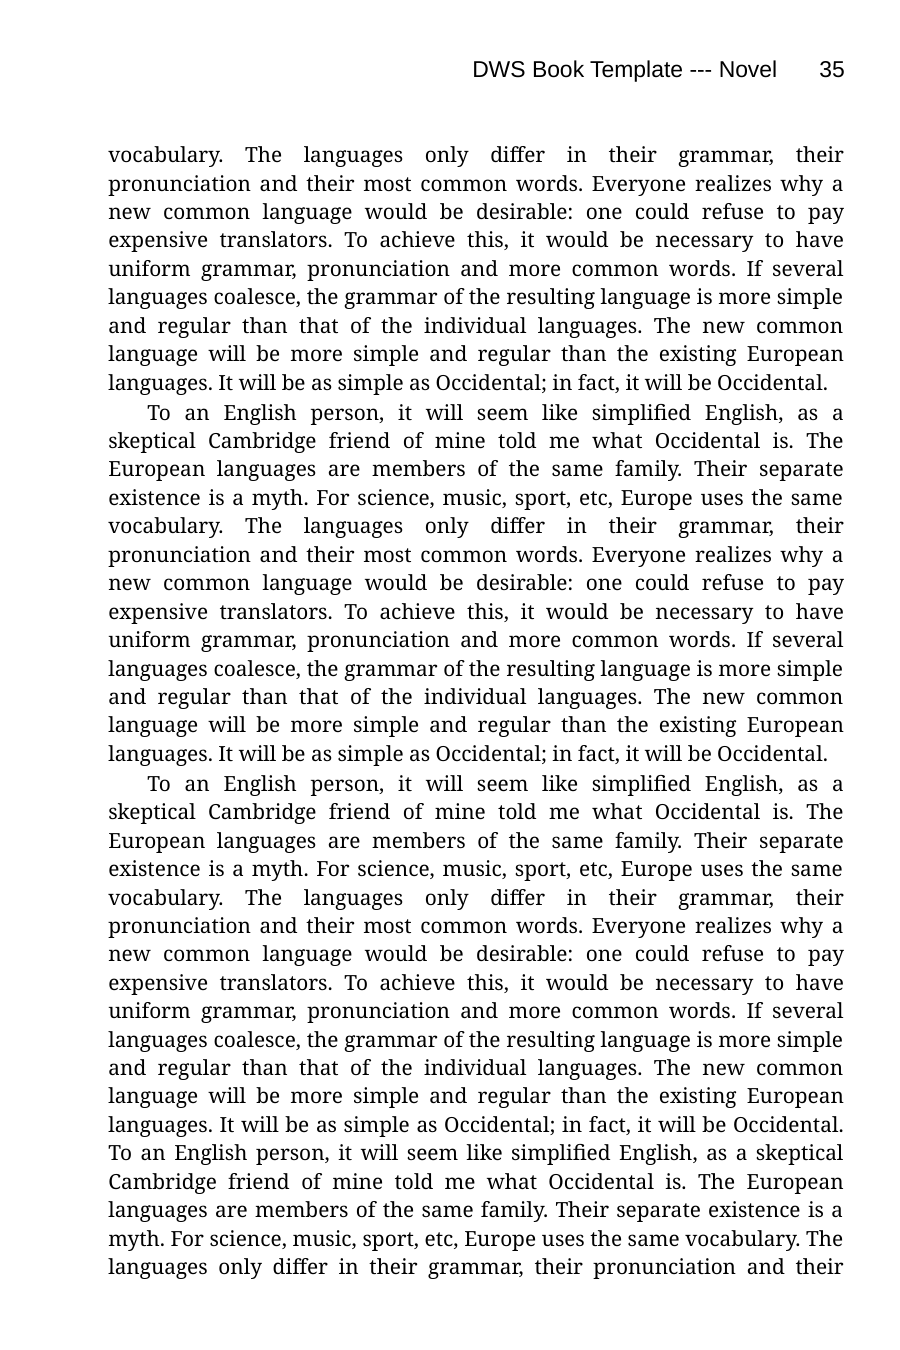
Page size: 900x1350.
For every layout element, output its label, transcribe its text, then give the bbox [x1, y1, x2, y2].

text To an English person, it will seem like simplified English, as a skeptical Cambridge friend of mine told me what Occidental is. The European languages are members of the same family. Their separate existence is a myth. For science, music, sport, etc, Europe uses the same vocabulary. The languages only differ in their grammar, their pronunciation and their most common words. Everyone realizes why a new common language would be desirable: one could refuse to pay expensive translators. To achieve this, it would be necessary to have uniform grammar, pronunciation and more common words. If several languages coalesce, the grammar of the resulting language is more simple and regular than that of the individual languages. The new common language will be more simple and regular than the existing European languages. It will be as simple as Occidental; in fact, it will be Occidental. [108, 398, 844, 767]
text vocabulary. The languages only differ in their grammar, their pronunciation and their most common words. Everyone realizes why a new common language would be desirable: one could refuse to pay expensive translators. To achieve this, it would be necessary to have uniform grammar, pronunciation and more common words. If several languages coalesce, the grammar of the resulting language is more simple and regular than that of the individual languages. The new common language will be more simple and regular than the existing European languages. It will be as simple as Occidental; in fact, it will be Occidental. [108, 140, 844, 396]
text To an English person, it will seem like simplified English, as a skeptical Cambridge friend of mine told me what Occidental is. The European languages are members of the same family. Their separate existence is a myth. For science, music, sport, etc, Europe uses the same vocabulary. The languages only differ in their grammar, their pronunciation and their most common words. Everyone realizes why a new common language would be desirable: one could refuse to pay expensive translators. To achieve this, it would be necessary to have uniform grammar, pronunciation and more common words. If several languages coalesce, the grammar of the resulting language is more simple and regular than that of the individual languages. The new common language will be more simple and regular than the existing European languages. It will be as simple as Occidental; in fact, it will be Occidental. To an English person, it will seem like simplified English, as a skeptical Cambridge friend of mine told me what Occidental is. The European languages are members of the same family. Their separate existence is a myth. For science, music, sport, etc, Europe uses the same vocabulary. The languages only differ in their grammar, their pronunciation and their [108, 769, 844, 1281]
